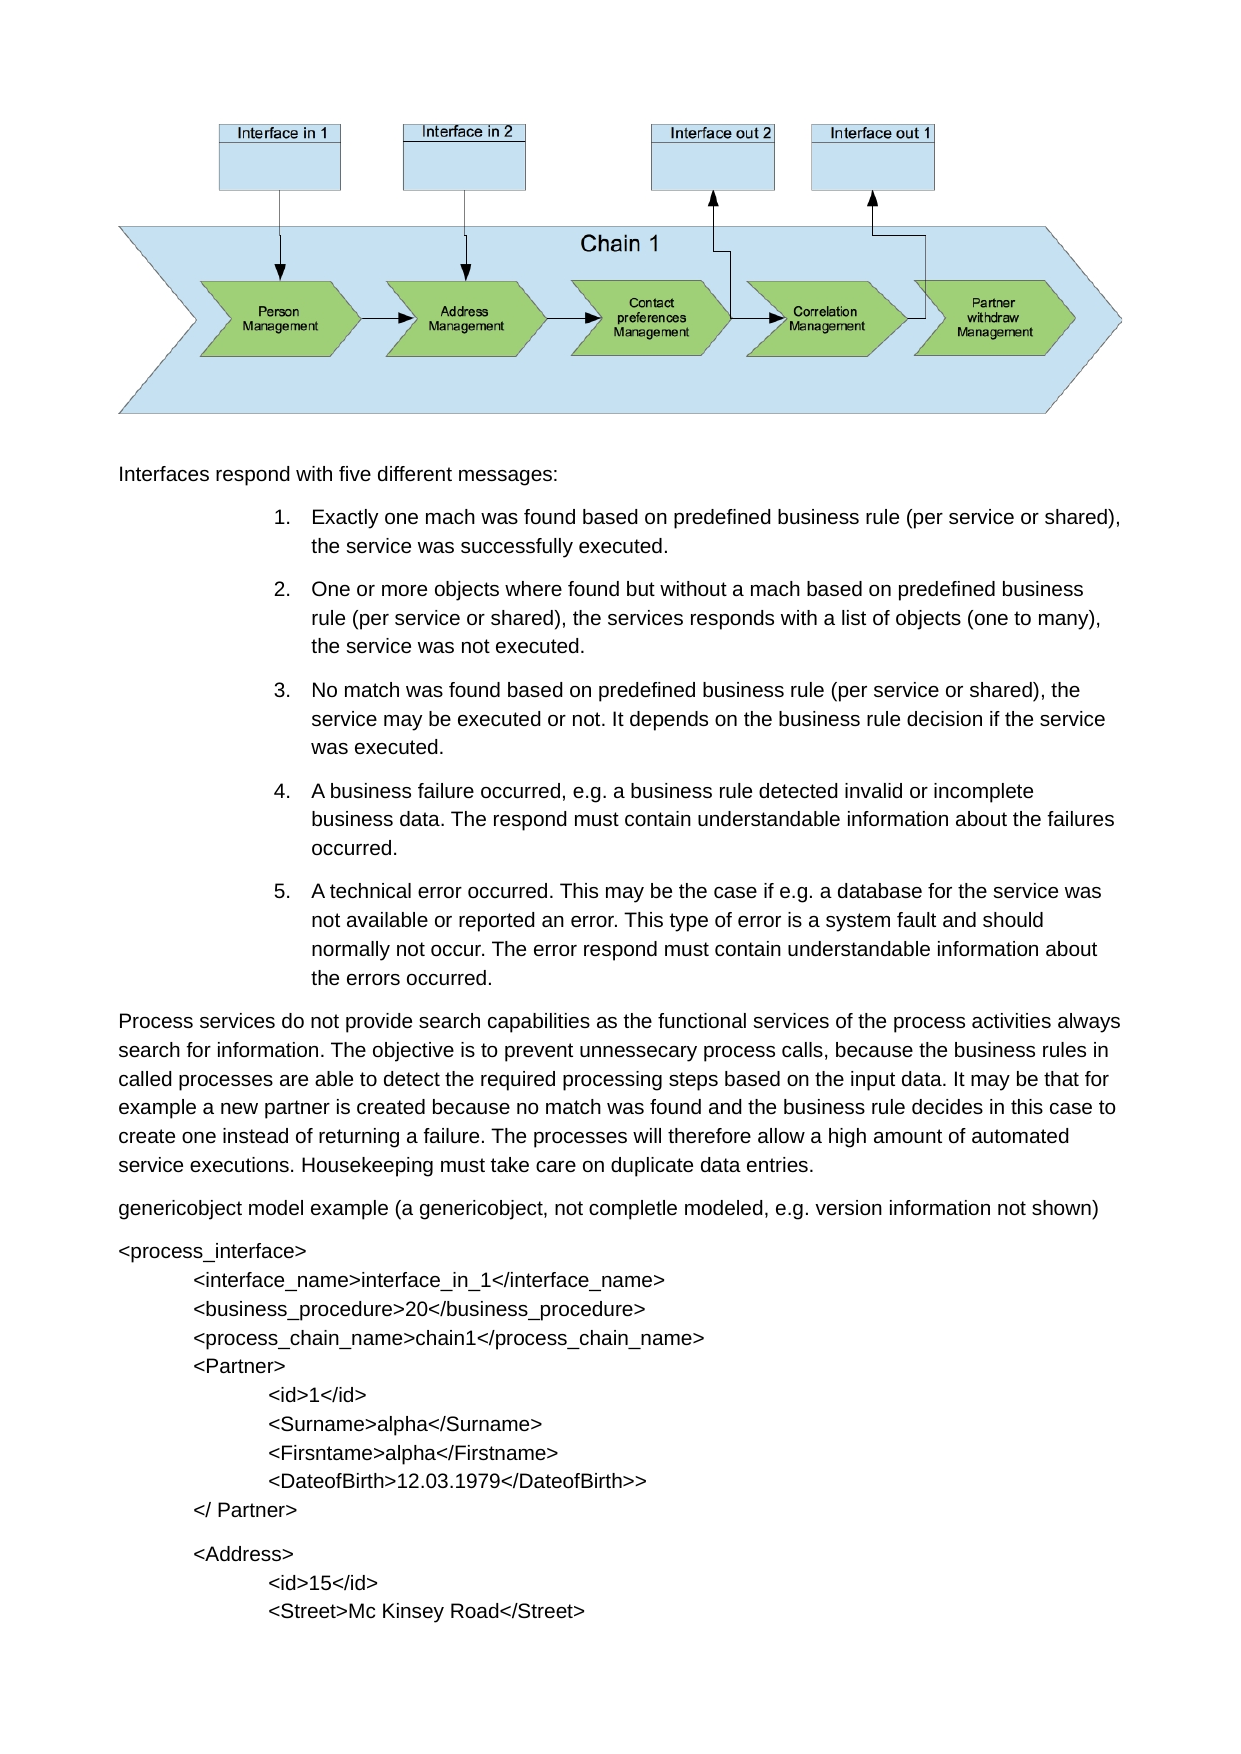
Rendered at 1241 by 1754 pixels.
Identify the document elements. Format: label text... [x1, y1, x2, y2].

text genericobject model example (a genericobject, not completle modeled, e.g. version information not shown) [118, 1196, 1122, 1220]
text <DateofBirth>12.03.1979</DateofBirth>> [118, 1469, 1122, 1493]
list A technical error occurred. This may be the case if e.g. a database for the service was not available or reported an error. This type of error is a system fault and should normally not occur. The error respond must contain understandable information about the errors occurred. [274, 879, 1122, 989]
text <process_interface> [118, 1239, 1122, 1263]
text <Address> [118, 1542, 1122, 1566]
text </ Partner> [118, 1498, 1122, 1522]
list No match was found based on predefined business rule (per service or shared), the service may be executed or not. It depends on the business rule decision if the service was executed. [274, 678, 1122, 759]
text <id>1</id> [118, 1383, 1122, 1407]
text <id>15</id> [118, 1570, 1122, 1594]
list Exactly one mach was found based on predefined business rule (per service or shared), the service was successfully executed. [274, 505, 1122, 557]
text <business_procedure>20</business_procedure> [118, 1297, 1122, 1321]
list One or more objects where found but without a mach based on predefined business rule (per service or shared), the services responds with a list of objects (one to many), the service was not executed. [274, 577, 1122, 658]
list A business failure occurred, e.g. a business rule detected invalid or incomplete business data. The respond must contain understandable information about the failures occurred. [274, 778, 1122, 860]
text <interface_name>interface_in_1</interface_name> [118, 1268, 1122, 1292]
text <Street>Mc Kinsey Road</Street> [118, 1599, 1122, 1623]
text <Firsntame>alpha</Firstname> [118, 1441, 1122, 1464]
text <Partner> [118, 1354, 1122, 1378]
picture [118, 118, 1123, 414]
text <process_chain_name>chain1</process_chain_name> [118, 1326, 1122, 1349]
text Interfaces respond with five different messages: [118, 461, 1122, 485]
text <Surname>alpha</Surname> [118, 1412, 1122, 1436]
text Process services do not provide search capabilities as the functional services of the process activities always search for information. The objective is to prevent unnessecary process calls, because the business rules in called processes are able to detect the required processing steps based on the input data. It may be that for example a new partner is created because no match was found and the business rule decides in this case to create one instead of returning a failure. The processes will therefore allow a high amount of automated service executions. Housekeeping must take care on duplicate data entries. [118, 1009, 1122, 1177]
